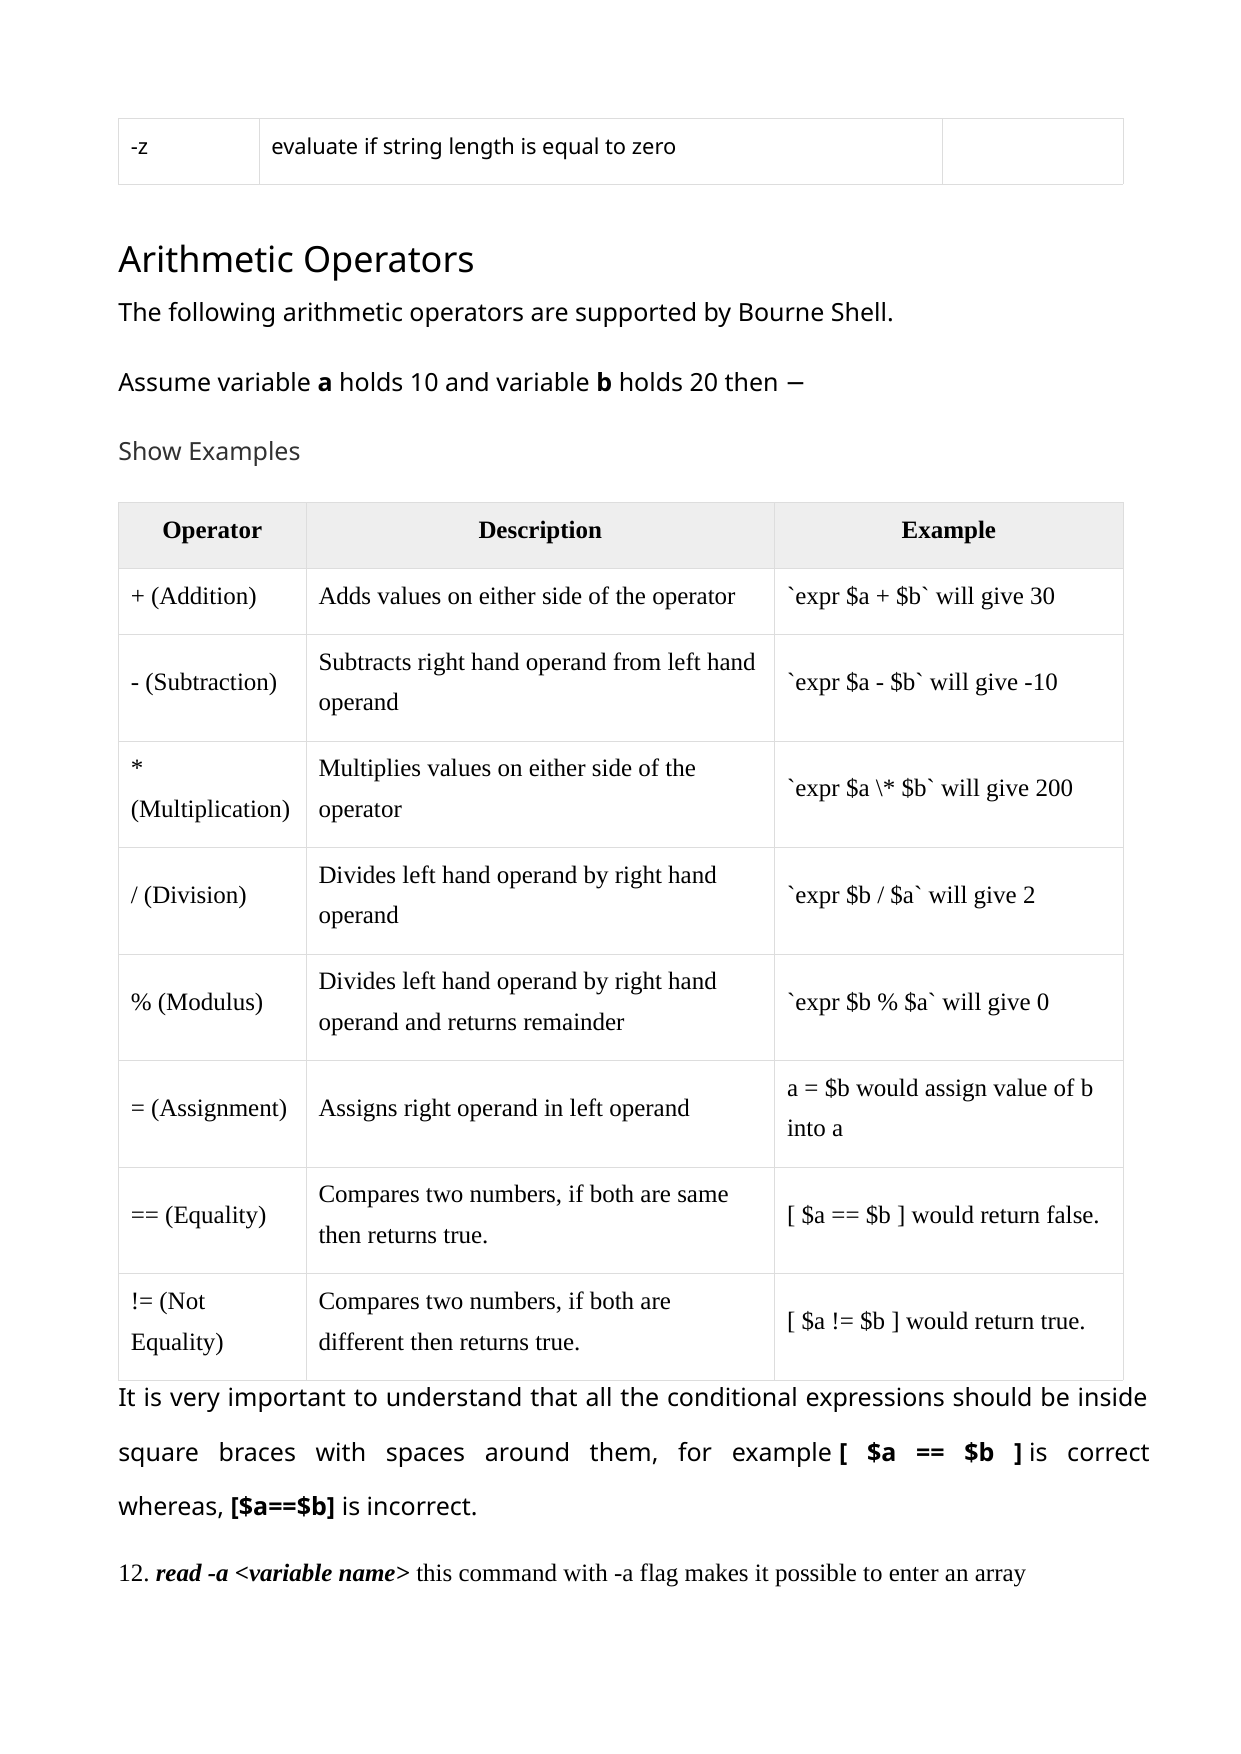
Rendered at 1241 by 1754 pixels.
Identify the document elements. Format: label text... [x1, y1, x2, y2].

table_cell Multiplies values on either side of the operator [307, 742, 774, 847]
text 12. read -a <variable name> this command with -a flag makes it possible to enter an array [118, 1558, 1149, 1587]
table_cell `expr $b / $a` will give 2 [775, 848, 1123, 954]
table_cell == (Equality) [119, 1168, 306, 1273]
table_cell a = $b would assign value of b into a [775, 1061, 1123, 1167]
text The following arithmetic operators are supported by Bourne Shell. [118, 295, 1149, 329]
table_cell Compares two numbers, if both are same then returns true. [307, 1168, 774, 1273]
table_cell `expr $a + $b` will give 30 [775, 569, 1123, 634]
text Assume variable a holds 10 and variable b holds 20 then − [118, 364, 1149, 398]
subtitle Arithmetic Operators [118, 234, 1149, 283]
table_header Description [307, 503, 774, 568]
table_cell % (Modulus) [119, 955, 306, 1060]
table_cell `expr $a - $b` will give -10 [775, 635, 1123, 741]
table_cell [ $a == $b ] would return false. [775, 1168, 1123, 1273]
table_cell Adds values on either side of the operator [307, 569, 774, 634]
table_cell Assigns right operand in left operand [307, 1061, 774, 1167]
table_cell != (Not Equality) [119, 1274, 306, 1380]
table_cell `expr $b % $a` will give 0 [775, 955, 1123, 1060]
table_cell = (Assignment) [119, 1061, 306, 1167]
table_header Example [775, 503, 1123, 568]
table_cell Divides left hand operand by right hand operand [307, 848, 774, 954]
text It is very important to understand that all the conditional expressions should be inside square braces with spaces around them, for example [ $a == $b ] is correct whereas, [$a==$b] is incorrect. [118, 1380, 1149, 1523]
table_cell evaluate if string length is equal to zero [260, 119, 942, 184]
table_cell [ $a != $b ] would return true. [775, 1274, 1123, 1380]
table_cell `expr $a \* $b` will give 200 [775, 742, 1123, 847]
table_header Operator [119, 503, 306, 568]
table_cell + (Addition) [119, 569, 306, 634]
table_cell Subtracts right hand operand from left hand operand [307, 635, 774, 741]
table_cell Divides left hand operand by right hand operand and returns remainder [307, 955, 774, 1060]
table_cell [943, 119, 1123, 184]
table_cell Compares two numbers, if both are different then returns true. [307, 1274, 774, 1380]
table_cell / (Division) [119, 848, 306, 954]
table_cell - (Subtraction) [119, 635, 306, 741]
table_cell * (Multiplication) [119, 742, 306, 847]
text Show Examples [118, 433, 1149, 467]
table_cell -z [119, 119, 259, 184]
